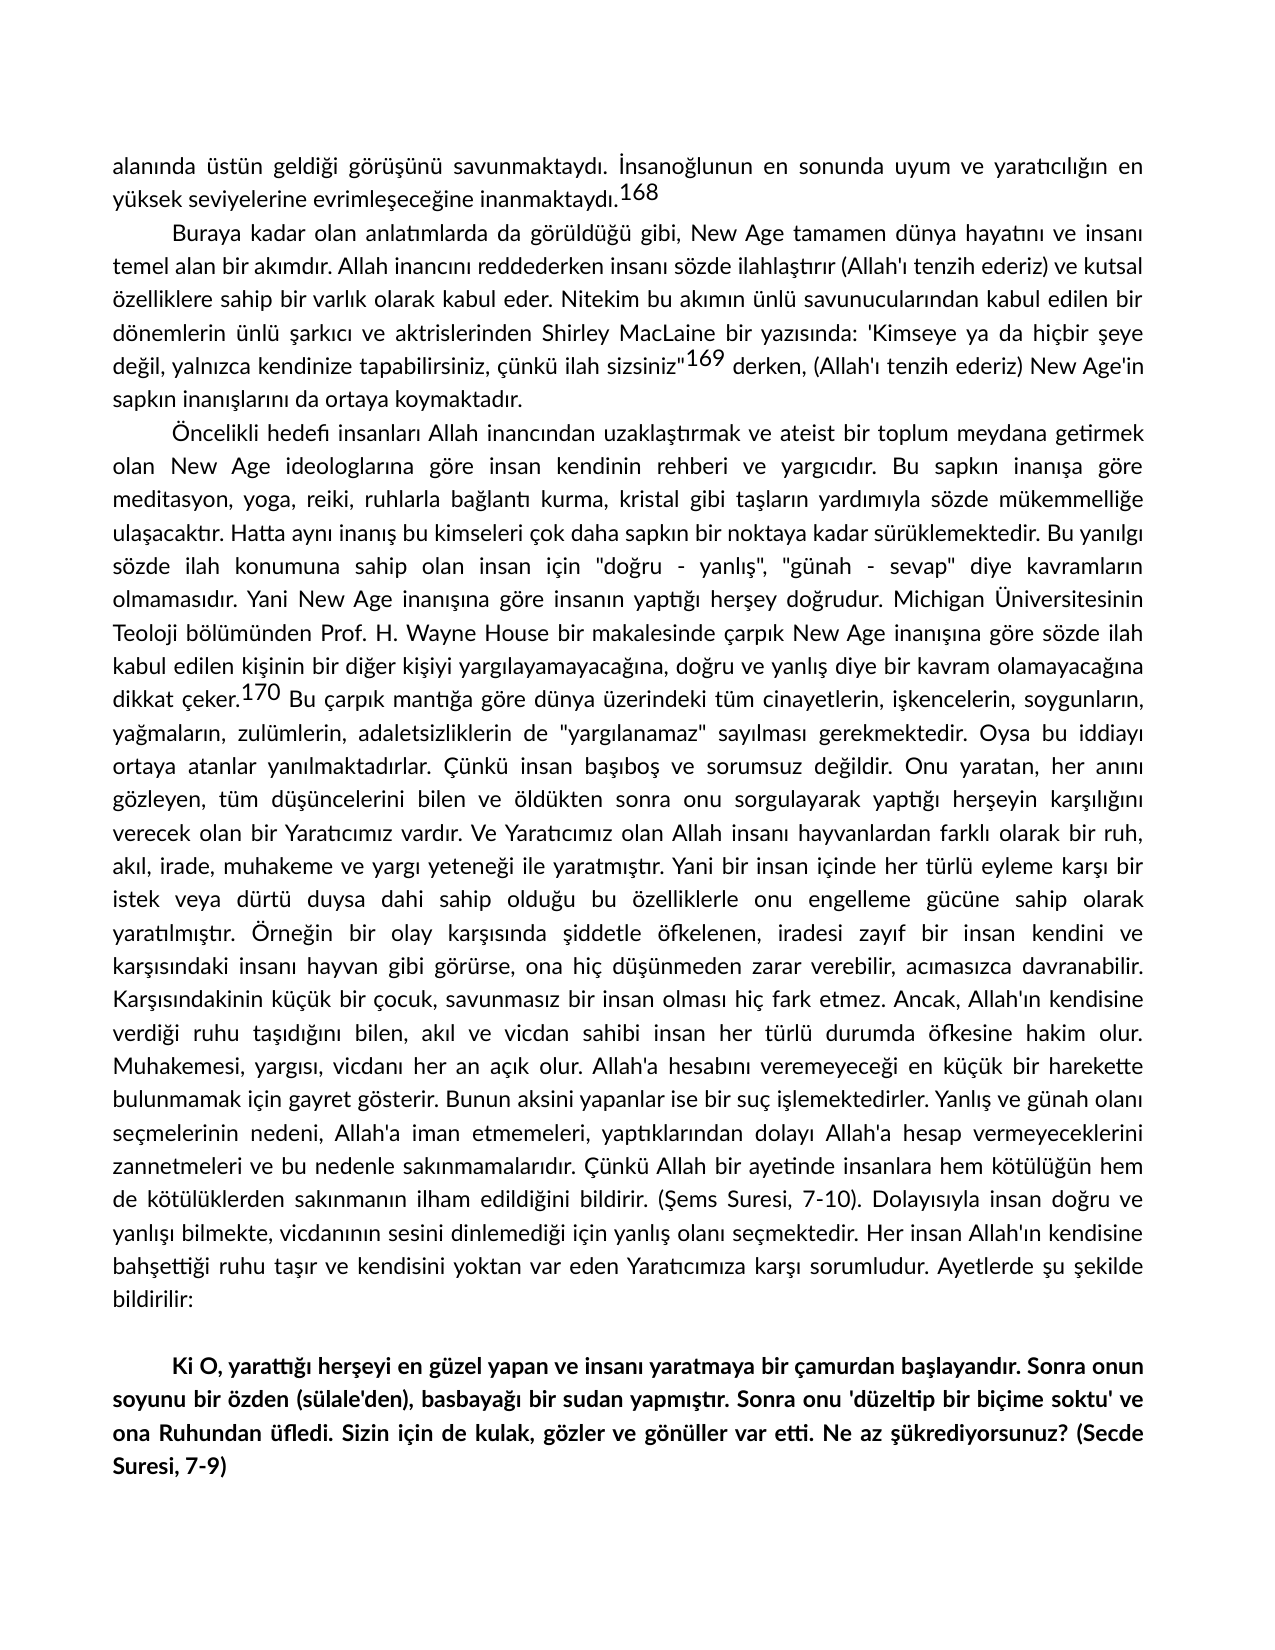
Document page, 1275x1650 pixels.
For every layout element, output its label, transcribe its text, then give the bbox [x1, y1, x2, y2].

text Öncelikli hedefi insanları Allah inancından uzaklaştırmak ve ateist bir toplum meydana getirmek olan New Age ideologlarına göre insan kendinin rehberi ve yargıcıdır. Bu sapkın inanışa göre meditasyon, yoga, reiki, ruhlarla bağlantı kurma, kristal gibi taşların yardımıyla sözde mükemmelliğe ulaşacaktır. Hatta aynı inanış bu kimseleri çok daha sapkın bir noktaya kadar sürüklemektedir. Bu yanılgı sözde ilah konumuna sahip olan insan için "doğru - yanlış", "günah - sevap" diye kavramların olmamasıdır. Yani New Age inanışına göre insanın yaptığı herşey doğrudur. Michigan Üniversitesinin Teoloji bölümünden Prof. H. Wayne House bir makalesinde çarpık New Age inanışına göre sözde ilah kabul edilen kişinin bir diğer kişiyi yargılayamayacağına, doğru ve yanlış diye bir kavram olamayacağına dikkat çeker.170 Bu çarpık mantığa göre dünya üzerindeki tüm cinayetlerin, işkencelerin, soygunların, yağmaların, zulümlerin, adaletsizliklerin de "yargılanamaz" sayılması gerekmektedir. Oysa bu iddiayı ortaya atanlar yanılmaktadırlar. Çünkü insan başıboş ve sorumsuz değildir. Onu yaratan, her anını gözleyen, tüm düşüncelerini bilen ve öldükten sonra onu sorgulayarak yaptığı herşeyin karşılığını verecek olan bir Yaratıcımız vardır. Ve Yaratıcımız olan Allah insanı hayvanlardan farklı olarak bir ruh, akıl, irade, muhakeme ve yargı yeteneği ile yaratmıştır. Yani bir insan içinde her türlü eyleme karşı bir istek veya dürtü duysa dahi sahip olduğu bu özelliklerle onu engelleme gücüne sahip olarak yaratılmıştır. Örneğin bir olay karşısında şiddetle öfkelenen, iradesi zayıf bir insan kendini ve karşısındaki insanı hayvan gibi görürse, ona hiç düşünmeden zarar verebilir, acımasızca davranabilir. Karşısındakinin küçük bir çocuk, savunmasız bir insan olması hiç fark etmez. Ancak, Allah'ın kendisine verdiği ruhu taşıdığını bilen, akıl ve vicdan sahibi insan her türlü durumda öfkesine hakim olur. Muhakemesi, yargısı, vicdanı her an açık olur. Allah'a hesabını veremeyeceği en küçük bir harekette bulunmamak için gayret gösterir. Bunun aksini yapanlar ise bir suç işlemektedirler. Yanlış ve günah olanı seçmelerinin nedeni, Allah'a iman etmemeleri, yaptıklarından dolayı Allah'a hesap vermeyeceklerini zannetmeleri ve bu nedenle sakınmamalarıdır. Çünkü Allah bir ayetinde insanlara hem kötülüğün hem de kötülüklerden sakınmanın ilham edildiğini bildirir. (Şems Suresi, 7-10). Dolayısıyla insan doğru ve yanlışı bilmekte, vicdanının sesini dinlemediği için yanlış olanı seçmektedir. Her insan Allah'ın kendisine bahşettiği ruhu taşır ve kendisini yoktan var eden Yaratıcımıza karşı sorumludur. Ayetlerde şu şekilde bildirilir: [112, 414, 1145, 1314]
text alanında üstün geldiği görüşünü savunmaktaydı. İnsanoğlunun en sonunda uyum ve yaratıcılığın en yüksek seviyelerine evrimleşeceğine inanmaktaydı.168 [112, 148, 1145, 214]
text Buraya kadar olan anlatımlarda da görüldüğü gibi, New Age tamamen dünya hayatını ve insanı temel alan bir akımdır. Allah inancını reddederken insanı sözde ilahlaştırır (Allah'ı tenzih ederiz) ve kutsal özelliklere sahip bir varlık olarak kabul eder. Nitekim bu akımın ünlü savunucularından kabul edilen bir dönemlerin ünlü şarkıcı ve aktrislerinden Shirley MacLaine bir yazısında: 'Kimseye ya da hiçbir şeye değil, yalnızca kendinize tapabilirsiniz, çünkü ilah sizsiniz"169 derken, (Allah'ı tenzih ederiz) New Age'in sapkın inanışlarını da ortaya koymaktadır. [112, 214, 1145, 414]
text Ki O, yarattığı herşeyi en güzel yapan ve insanı yaratmaya bir çamurdan başlayandır. Sonra onun soyunu bir özden (sülale'den), basbayağı bir sudan yapmıştır. Sonra onu 'düzeltip bir biçime soktu' ve ona Ruhundan üfledi. Sizin için de kulak, gözler ve gönüller var etti. Ne az şükrediyorsunuz? (Secde Suresi, 7-9) [112, 1348, 1145, 1481]
